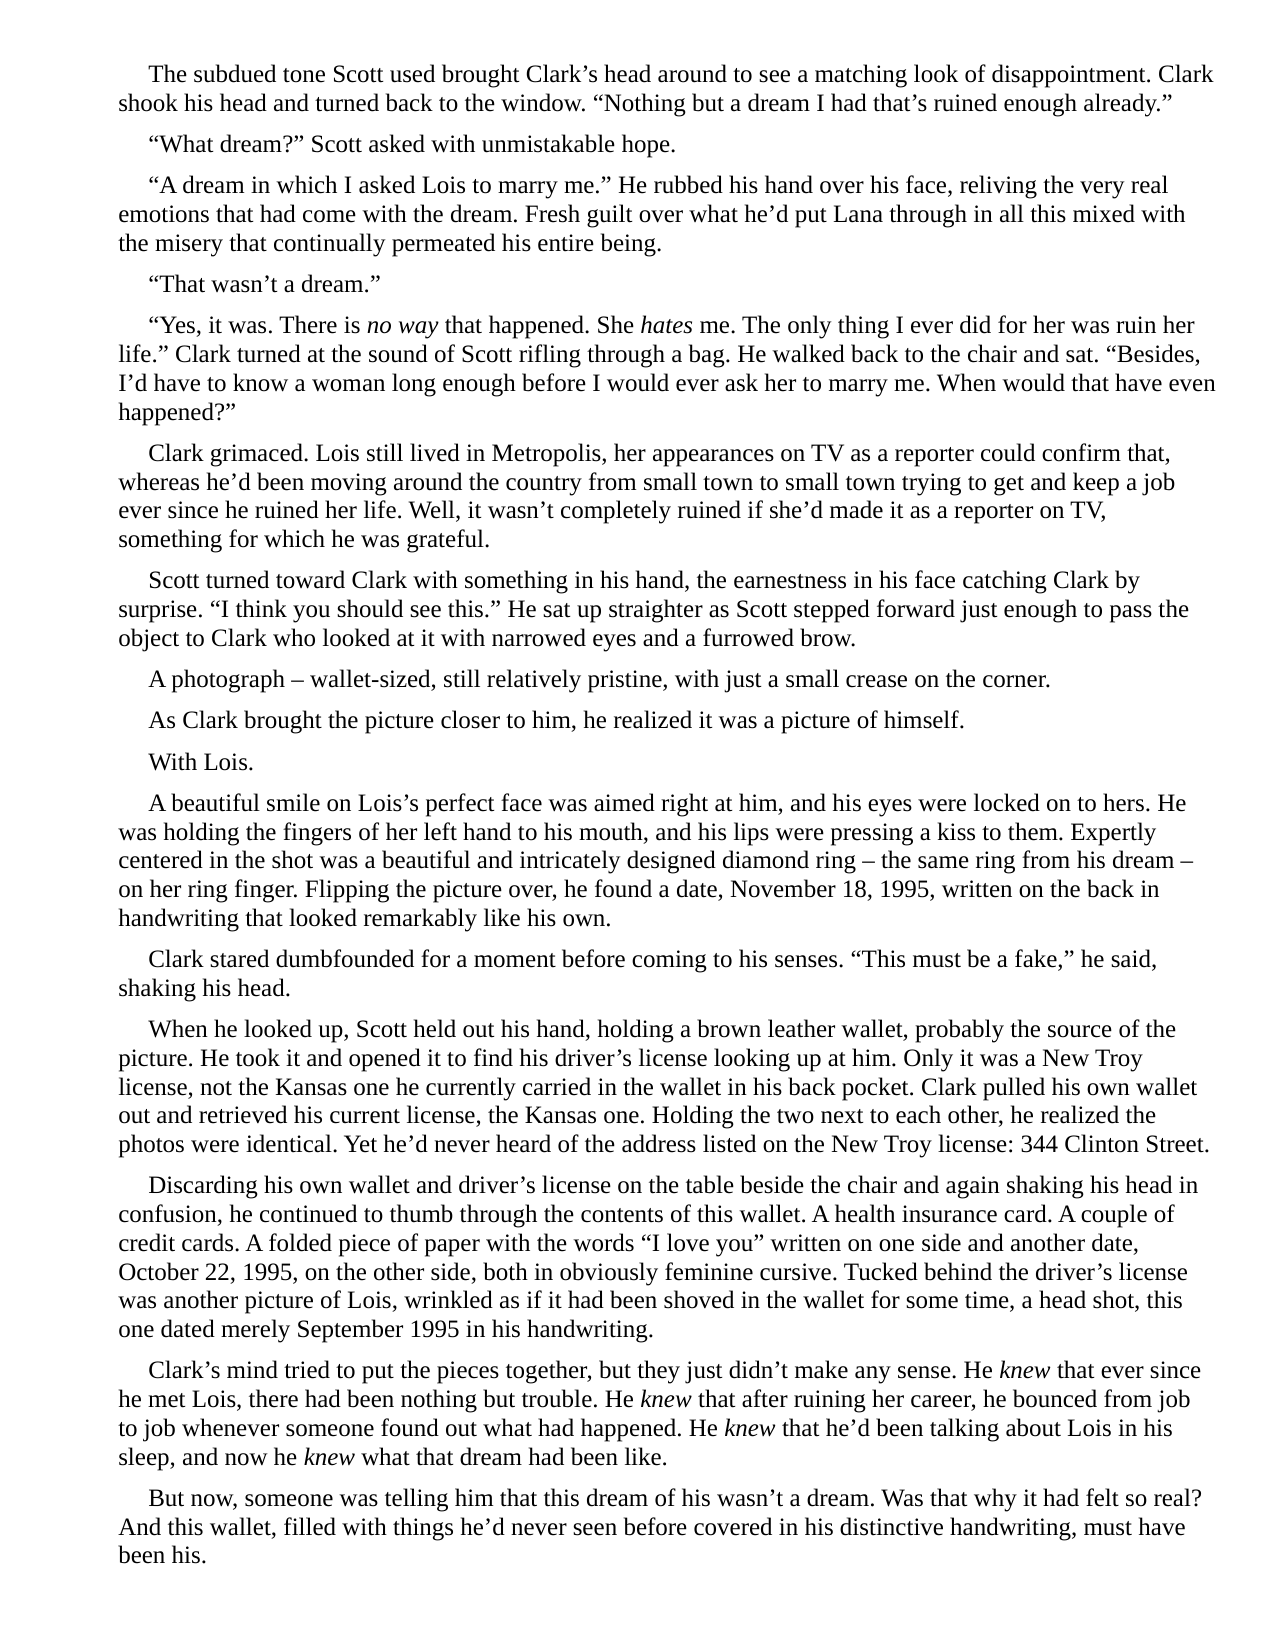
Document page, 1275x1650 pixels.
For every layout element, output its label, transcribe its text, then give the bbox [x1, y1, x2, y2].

text Clark’s mind tried to put the pieces together, but they just didn’t make any sense. He knew that ever since he met Lois, there had been nothing but trouble. He knew that after ruining her career, he bounced from job to job whenever someone found out what had happened. He knew that he’d been talking about Lois in his sleep, and now he knew what that dream had been like. [118, 1355, 1216, 1470]
text Discarding his own wallet and driver’s license on the table beside the chair and again shaking his head in confusion, he continued to thumb through the contents of this wallet. A health insurance card. A couple of credit cards. A folded piece of paper with the words “I love you” written on one side and another date, October 22, 1995, on the other side, both in obviously feminine cursive. Tucked behind the driver’s license was another picture of Lois, wrinkled as if it had been shoved in the wallet for some time, a head shot, this one dated merely September 1995 in his handwriting. [118, 1170, 1216, 1343]
text When he looked up, Scott held out his hand, holding a brown leather wallet, probably the source of the picture. He took it and opened it to find his driver’s license looking up at him. Only it was a New Troy license, not the Kansas one he currently carried in the wallet in his back pocket. Clark pulled his own wallet out and retrieved his current license, the Kansas one. Holding the two next to each other, he realized the photos were identical. Yet he’d never heard of the address listed on the New Troy license: 344 Clinton Street. [118, 1014, 1216, 1158]
text A beautiful smile on Lois’s perfect face was aimed right at him, and his eyes were locked on to hers. He was holding the fingers of her left hand to his mouth, and his lips were pressing a kiss to them. Expertly centered in the shot was a beautiful and intricately designed diamond ring – the same ring from his dream – on her ring finger. Flipping the picture over, he found a date, November 18, 1995, written on the back in handwriting that looked remarkably like his own. [118, 788, 1216, 932]
text The subdued tone Scott used brought Clark’s head around to see a matching look of disappointment. Clark shook his head and turned back to the window. “Nothing but a dream I had that’s ruined enough already.” [118, 59, 1216, 117]
text But now, someone was telling him that this dream of his wasn’t a dream. Was that why it had felt so real? And this wallet, filled with things he’d never seen before covered in his distinctive handwriting, must have been his. [118, 1483, 1216, 1569]
text Clark grimaced. Lois still lived in Metropolis, her appearances on TV as a reporter could confirm that, whereas he’d been moving around the country from small town to small town trying to get and keep a job ever since he ruined her life. Well, it wasn’t completely ruined if she’d made it as a reporter on TV, something for which he was grateful. [118, 438, 1216, 553]
text “Yes, it was. There is no way that happened. She hates me. The only thing I ever did for her was ruin her life.” Clark turned at the sound of Scott rifling through a bag. He walked back to the chair and sat. “Besides, I’d have to know a woman long enough before I would ever ask her to marry me. When would that have even happened?” [118, 310, 1216, 425]
text With Lois. [118, 747, 1216, 775]
text “A dream in which I asked Lois to marry me.” He rubbed his hand over his face, reliving the very real emotions that had come with the dream. Fresh guilt over what he’d put Lana through in all this mixed with the misery that continually permeated his entire being. [118, 170, 1216, 257]
text Clark stared dumbfounded for a moment before coming to his senses. “This must be a fake,” he said, shaking his head. [118, 944, 1216, 1002]
text A photograph – wallet-sized, still relatively pristine, with just a small crease on the corner. [118, 664, 1216, 693]
text As Clark brought the picture closer to him, he realized it was a picture of himself. [118, 705, 1216, 734]
text “What dream?” Scott asked with unmistakable hope. [118, 129, 1216, 158]
text Scott turned toward Clark with something in his hand, the earnestness in his face catching Clark by surprise. “I think you should see this.” He sat up straighter as Scott stepped forward just enough to pass the object to Clark who looked at it with narrowed eyes and a furrowed brow. [118, 565, 1216, 652]
text “That wasn’t a dream.” [118, 269, 1216, 298]
